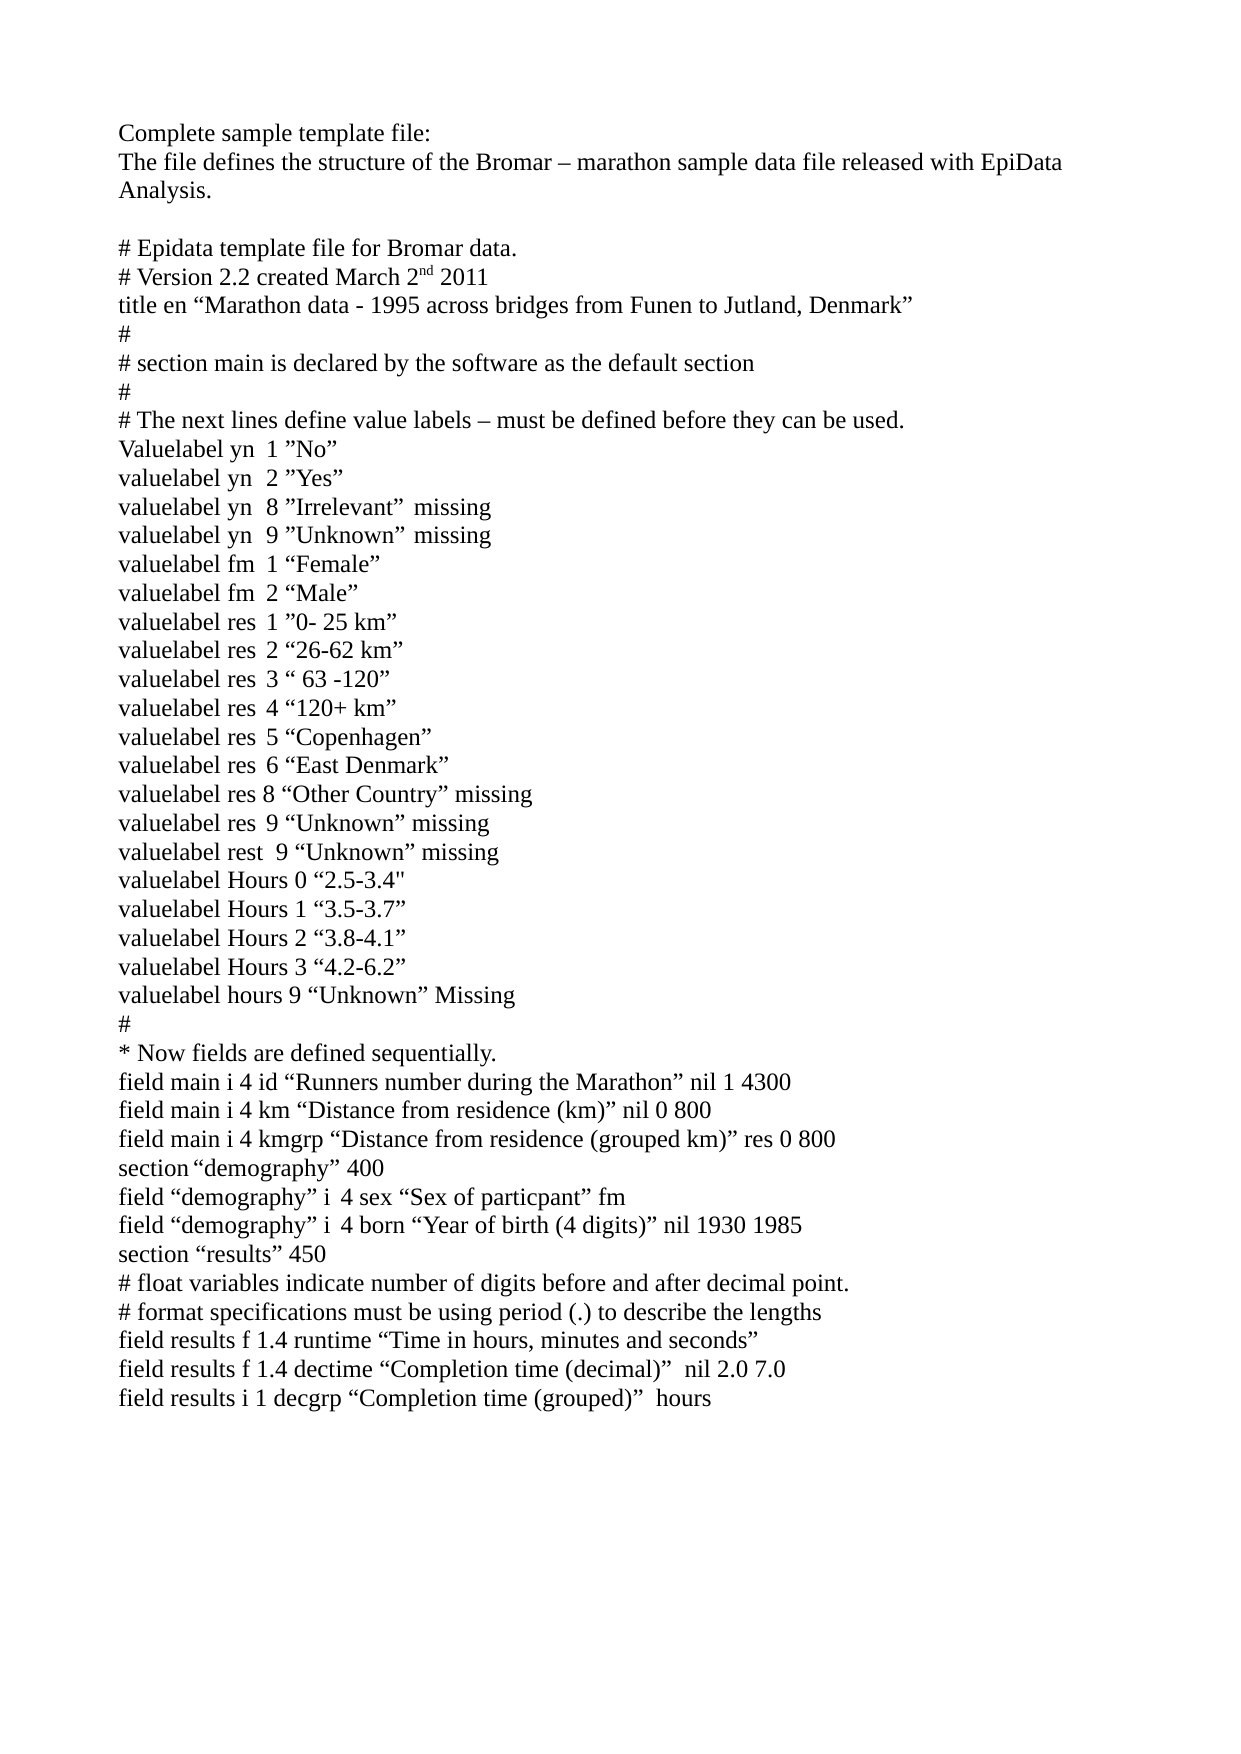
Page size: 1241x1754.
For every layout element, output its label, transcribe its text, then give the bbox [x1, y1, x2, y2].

text valuelabel res 8 “Other Country” missing [118, 779, 1122, 808]
text field main i 4 id “Runners number during the Marathon” nil 1 4300 field main i 4 km “Distance from residence (km)” nil 0 800 [118, 1067, 1122, 1124]
text field results f 1.4 runtime “Time in hours, minutes and seconds” [118, 1326, 1122, 1354]
text # Epidata template file for Bromar data. [118, 233, 1122, 262]
text The file defines the structure of the Bromar – marathon sample data file released with EpiData Analysis. [118, 147, 1122, 204]
text section “results” 450 [118, 1239, 1122, 1268]
text field “demography” i 4 sex “Sex of particpant” fm [118, 1182, 1122, 1211]
text # [118, 377, 1122, 406]
text # [118, 319, 1122, 348]
text valuelabel hours 9 “Unknown” Missing [118, 981, 1122, 1009]
text valuelabel res 3 “ 63 -120” [118, 664, 1122, 693]
text valuelabel Hours 3 “4.2-6.2” [118, 952, 1122, 981]
text Valuelabel yn 1 ”No” [118, 434, 1122, 463]
text valuelabel res 5 “Copenhagen” [118, 722, 1122, 751]
text # [118, 1009, 1122, 1038]
text title en “Marathon data - 1995 across bridges from Funen to Jutland, Denmark” [118, 291, 1122, 319]
text valuelabel Hours 0 “2.5-3.4" [118, 866, 1122, 894]
text valuelabel res 4 “120+ km” [118, 693, 1122, 722]
text field main i 4 kmgrp “Distance from residence (grouped km)” res 0 800 [118, 1124, 1122, 1153]
text valuelabel yn 9 ”Unknown” missing [118, 521, 1122, 549]
text # The next lines define value labels – must be defined before they can be used. [118, 406, 1122, 434]
text valuelabel Hours 1 “3.5-3.7” [118, 894, 1122, 923]
text * Now fields are defined sequentially. [118, 1038, 1122, 1067]
text section “demography” 400 [118, 1153, 1122, 1182]
text field results f 1.4 dectime “Completion time (decimal)” nil 2.0 7.0 [118, 1354, 1122, 1383]
text Complete sample template file: [118, 118, 1122, 147]
text valuelabel fm 2 “Male” [118, 578, 1122, 607]
text valuelabel res 1 ”0- 25 km” [118, 607, 1122, 636]
text # section main is declared by the software as the default section [118, 348, 1122, 377]
text valuelabel fm 1 “Female” [118, 549, 1122, 578]
text field results i 1 decgrp “Completion time (grouped)” hours [118, 1383, 1122, 1412]
text # format specifications must be using period (.) to describe the lengths [118, 1297, 1122, 1326]
text valuelabel res 2 “26-62 km” [118, 636, 1122, 664]
text # Version 2.2 created March 2nd 2011 [118, 262, 1122, 291]
text valuelabel rest 9 “Unknown” missing [118, 837, 1122, 866]
text valuelabel yn 2 ”Yes” [118, 463, 1122, 492]
text # float variables indicate number of digits before and after decimal point. [118, 1268, 1122, 1297]
text valuelabel yn 8 ”Irrelevant” missing [118, 492, 1122, 521]
text valuelabel res 9 “Unknown” missing [118, 808, 1122, 837]
text field “demography” i 4 born “Year of birth (4 digits)” nil 1930 1985 [118, 1211, 1122, 1239]
text valuelabel Hours 2 “3.8-4.1” [118, 923, 1122, 952]
text valuelabel res 6 “East Denmark” [118, 751, 1122, 779]
